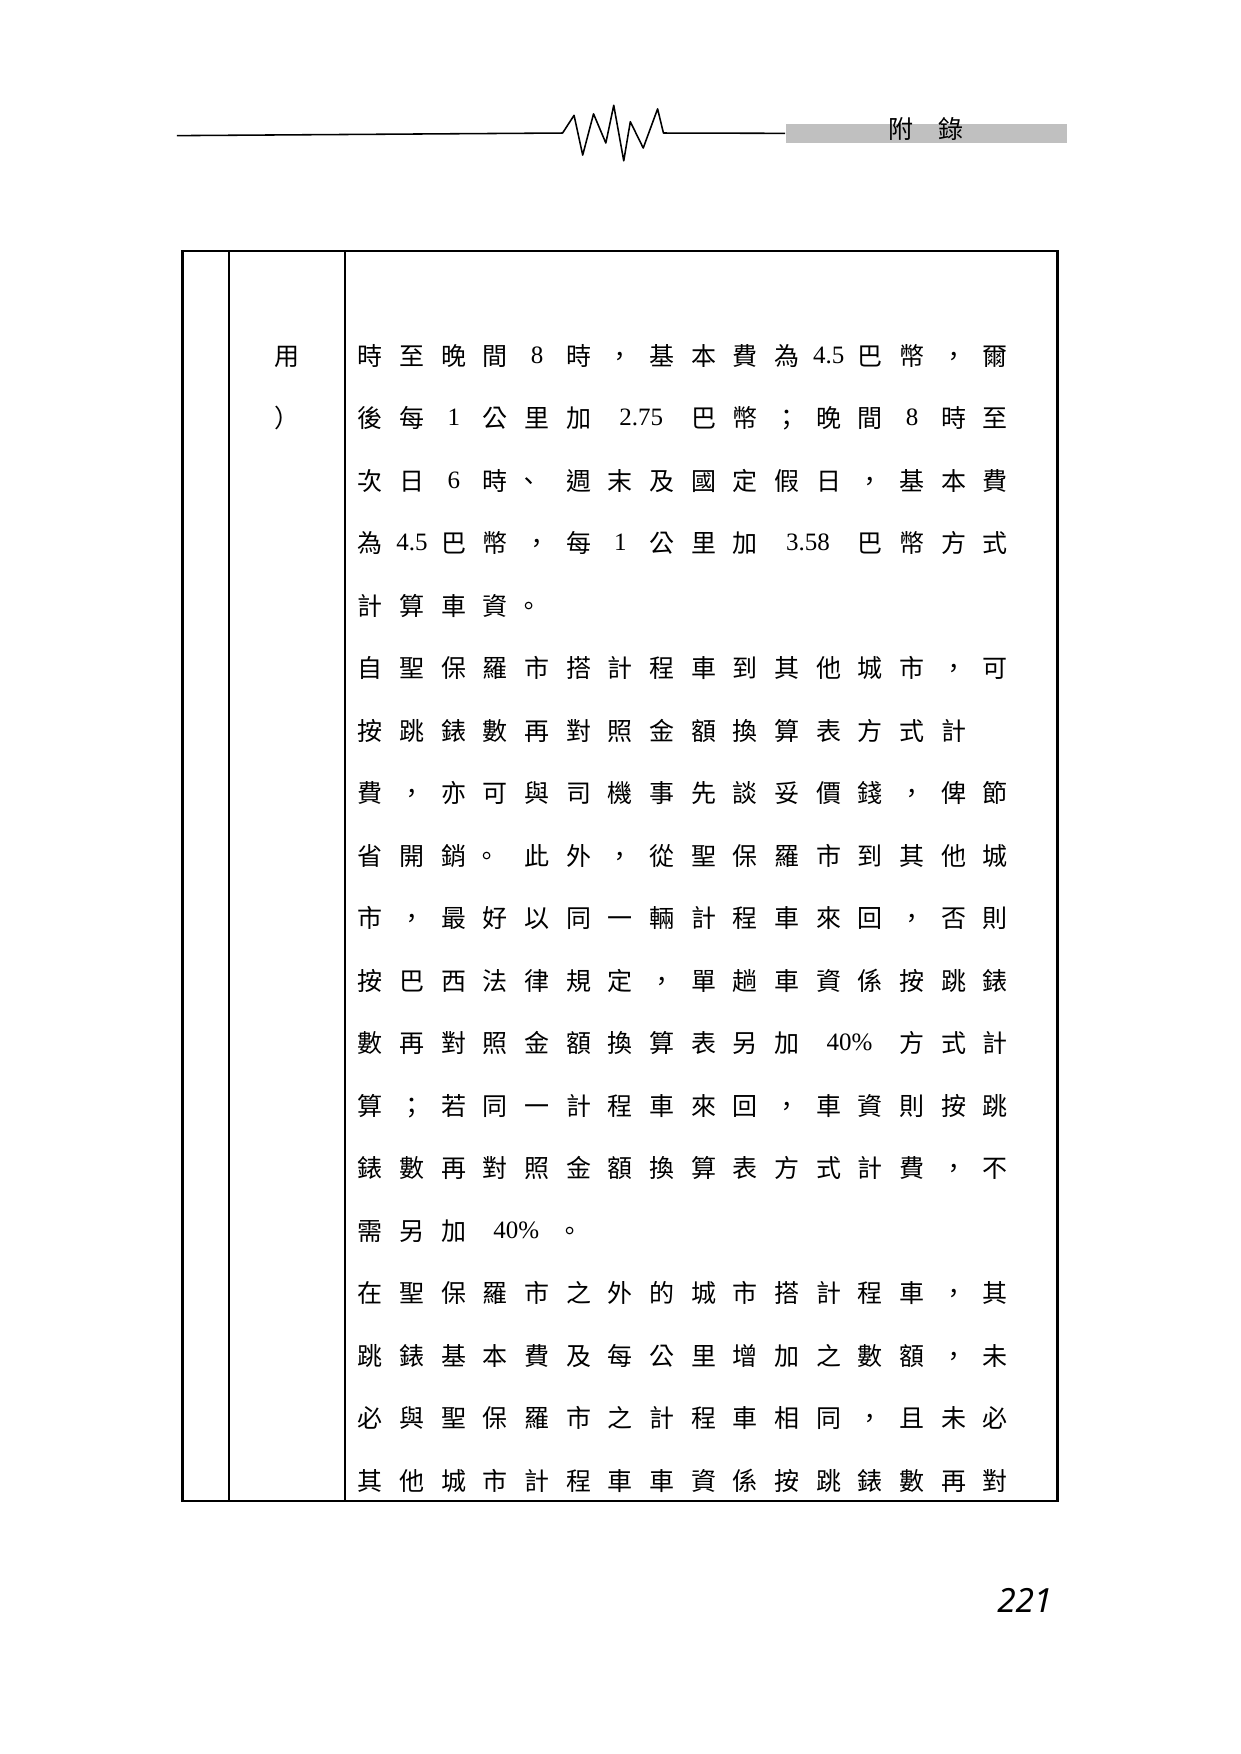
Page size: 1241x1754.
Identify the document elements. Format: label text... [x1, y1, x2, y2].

table_cell 時至晚間8時，基本費為4.5巴幣，爾後每1公里加2.75巴幣；晚間8時至次日6時、週末及國定假日，基本費為4.5巴幣，每1公里加3.58巴幣方式計算車資。 自聖保羅市搭計程車到其他城市，可按跳錶數再對照金額換算表方式計費，亦可與司機事先談妥價錢，俾節省開銷。此外，從聖保羅市到其他城市，最好以同一輛計程車來回，否則按巴西法律規定，單趟車資係按跳錶數再對照金額換算表另加40%方式計算；若同一計程車來回，車資則按跳錶數再對照金額換算表方式計費，不需另加40%。 在聖保羅市之外的城市搭計程車，其跳錶基本費及每公里增加之數額，未必與聖保羅市之計程車相同，且未必其他城市計程車車資係按跳錶數再對 [346, 252, 1056, 1500]
table_cell 用） [230, 252, 344, 1500]
table_cell 交通 [184, 252, 228, 1500]
